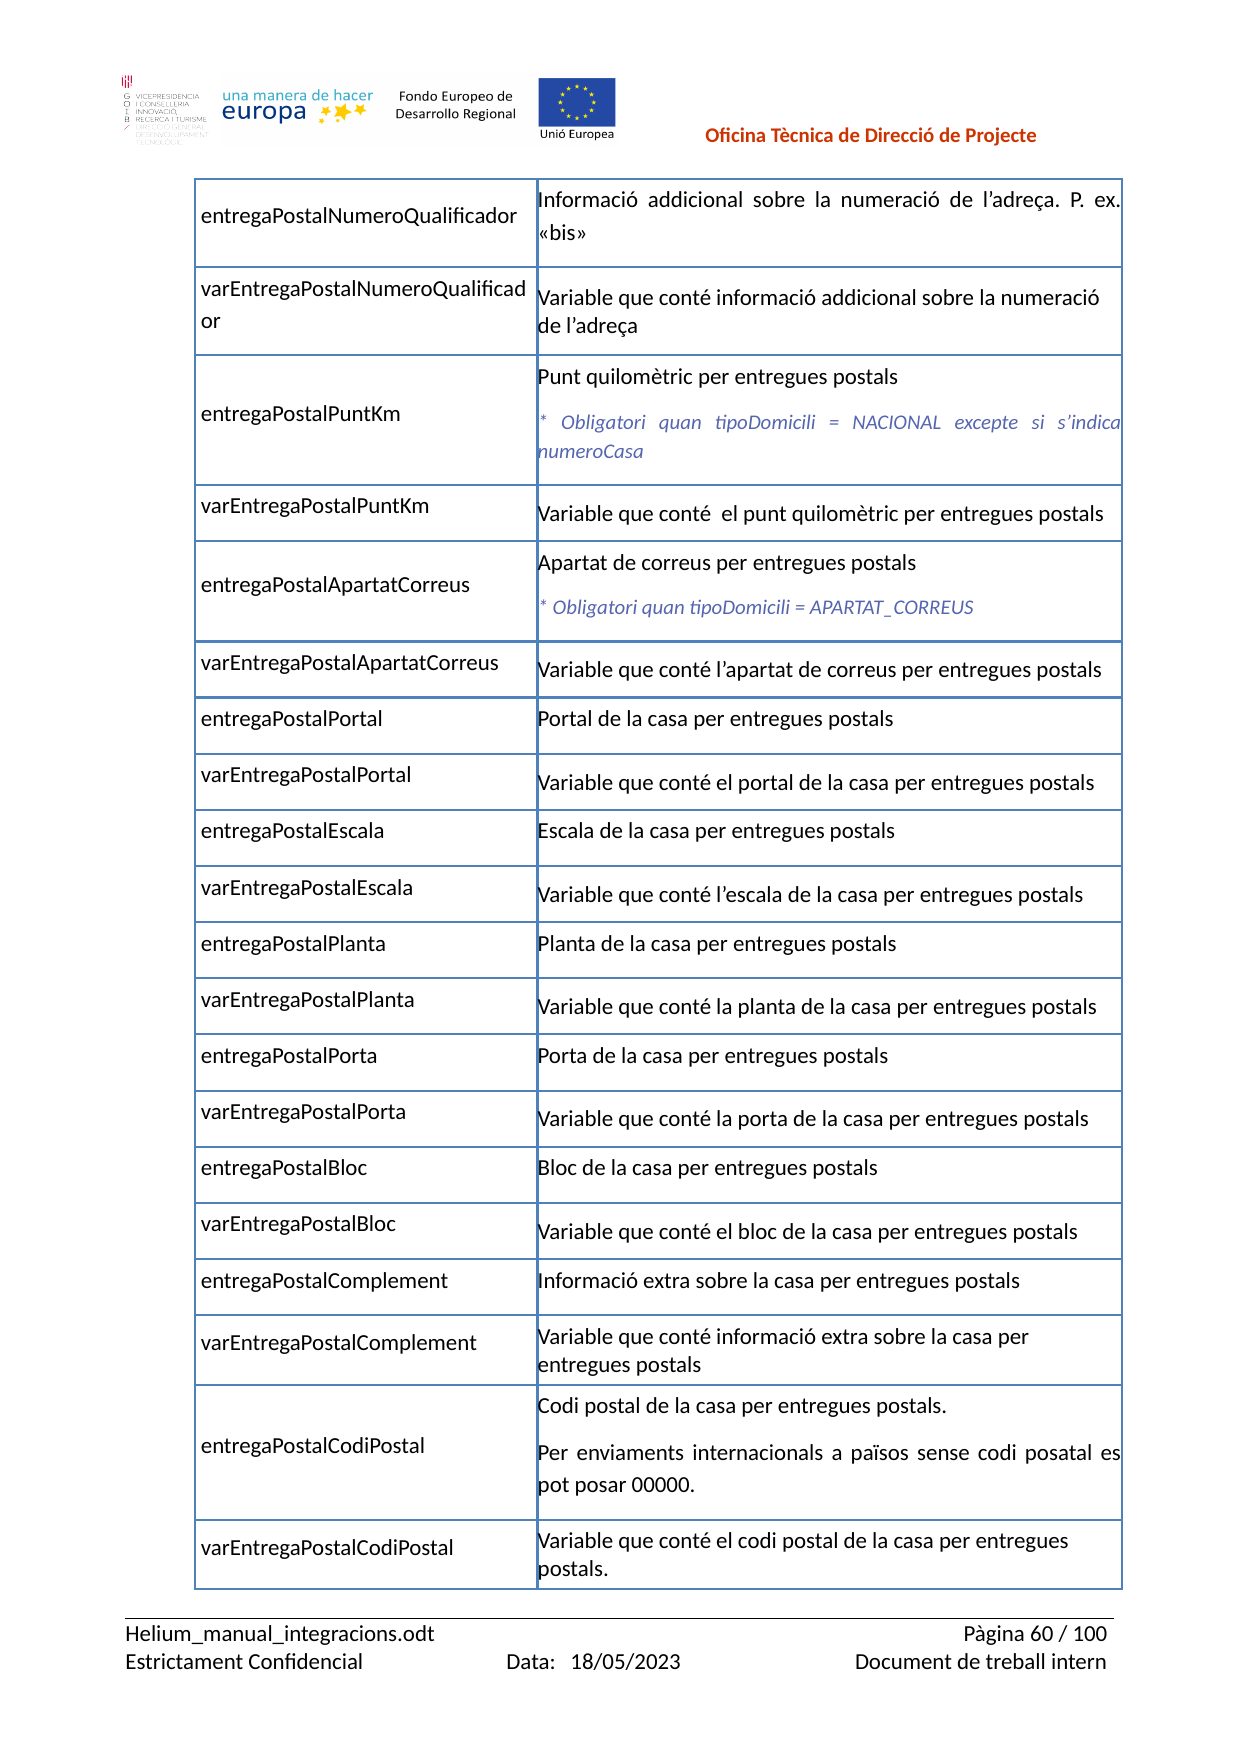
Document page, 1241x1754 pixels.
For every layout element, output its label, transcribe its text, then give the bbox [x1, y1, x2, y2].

table_cell Informació addicional sobre la numeració de l’adreça. P. ex. «bis» [539, 180, 1121, 266]
table_cell Variable que conté la porta de la casa per entregues postals [539, 1092, 1121, 1146]
table_cell Variable que conté informació addicional sobre la numeració de l’adreça [539, 268, 1121, 354]
table_cell Informació extra sobre la casa per entregues postals [539, 1260, 1121, 1314]
table_cell varEntregaPostalCodiPostal [196, 1521, 536, 1588]
table_cell Variable que conté l’apartat de correus per entregues postals [539, 643, 1121, 696]
table_cell Variable que conté el punt quilomètric per entregues postals [539, 486, 1121, 540]
table_cell varEntregaPostalEscala [196, 867, 536, 921]
table_cell Variable que conté la planta de la casa per entregues postals [539, 979, 1121, 1033]
table_cell Punt quilomètric per entregues postals * Obligatori quan tipoDomicili = NACIONAL excepte si s’indica numeroCasa [539, 356, 1121, 484]
table_cell entregaPostalPuntKm [196, 356, 536, 484]
table_cell entregaPostalCodiPostal [196, 1386, 536, 1519]
table_cell entregaPostalApartatCorreus [196, 542, 536, 640]
table_cell varEntregaPostalApartatCorreus [196, 643, 536, 696]
table_cell entregaPostalEscala [196, 811, 536, 865]
table_cell varEntregaPostalPlanta [196, 979, 536, 1033]
table_cell Porta de la casa per entregues postals [539, 1035, 1121, 1089]
table_cell Variable que conté informació extra sobre la casa per entregues postals [539, 1316, 1121, 1384]
table_cell Codi postal de la casa per entregues postals. Per enviaments internacionals a països sense codi posatal es pot posar 00000. [539, 1386, 1121, 1519]
table_cell entregaPostalPlanta [196, 923, 536, 977]
table_cell entregaPostalNumeroQualificador [196, 180, 536, 266]
picture [219, 73, 621, 147]
table_cell Variable que conté el portal de la casa per entregues postals [539, 755, 1121, 809]
table_cell entregaPostalBloc [196, 1148, 536, 1202]
table_cell entregaPostalPorta [196, 1035, 536, 1089]
table_cell entregaPostalPortal [196, 699, 536, 753]
table_cell varEntregaPostalPuntKm [196, 486, 536, 540]
table_cell Variable que conté el bloc de la casa per entregues postals [539, 1204, 1121, 1258]
table_cell Escala de la casa per entregues postals [539, 811, 1121, 865]
table_cell varEntregaPostalPorta [196, 1092, 536, 1146]
table_cell Variable que conté l’escala de la casa per entregues postals [539, 867, 1121, 921]
picture [118, 73, 213, 147]
table_cell entregaPostalComplement [196, 1260, 536, 1314]
table_cell varEntregaPostalNumeroQualificador [196, 268, 536, 354]
table_cell Variable que conté el codi postal de la casa per entregues postals. [539, 1521, 1121, 1588]
table_cell varEntregaPostalPortal [196, 755, 536, 809]
table_cell Bloc de la casa per entregues postals [539, 1148, 1121, 1202]
table_cell Portal de la casa per entregues postals [539, 699, 1121, 753]
table_cell Apartat de correus per entregues postals * Obligatori quan tipoDomicili = APARTAT_CORREUS [539, 542, 1121, 640]
table_cell Planta de la casa per entregues postals [539, 923, 1121, 977]
table_cell varEntregaPostalComplement [196, 1316, 536, 1384]
table_cell varEntregaPostalBloc [196, 1204, 536, 1258]
